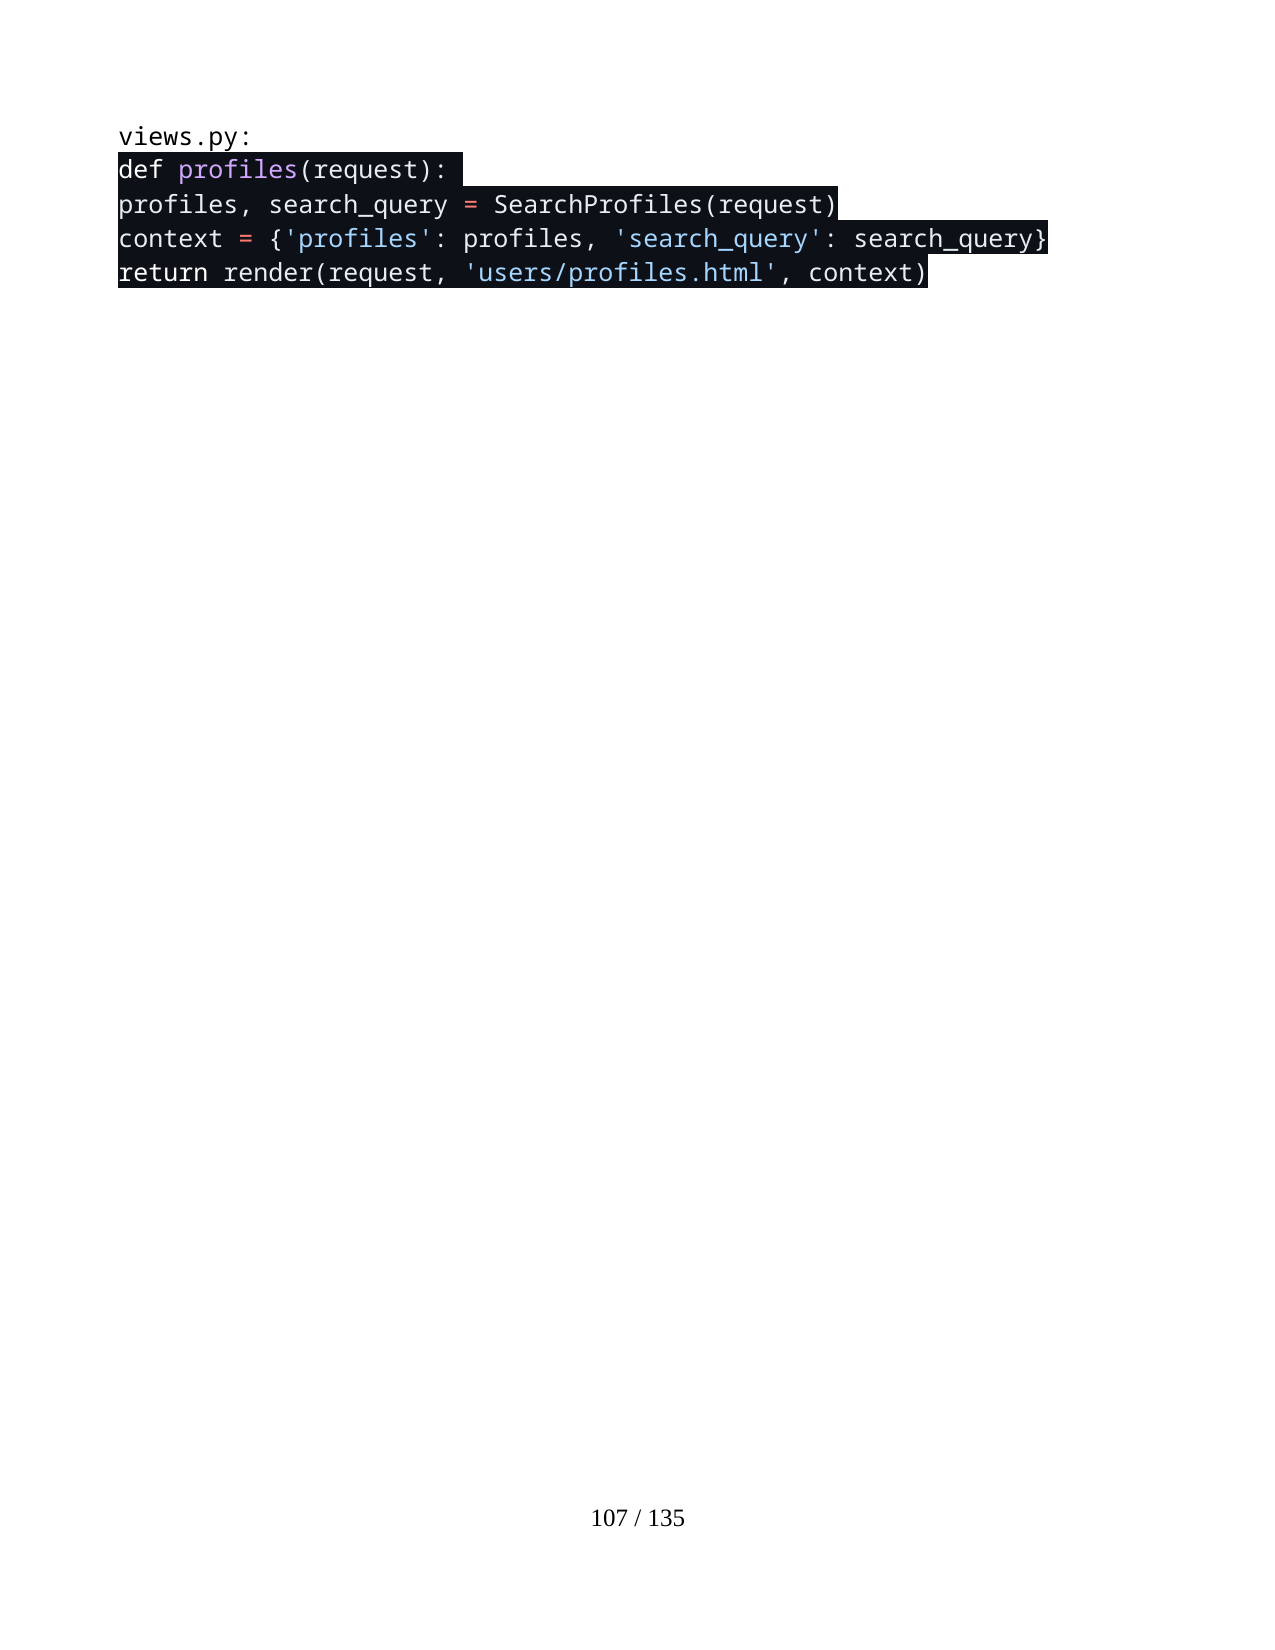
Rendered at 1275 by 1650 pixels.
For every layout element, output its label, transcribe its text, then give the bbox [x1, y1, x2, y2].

text context = {'profiles': profiles, 'search_query': search_query} [118, 220, 1157, 254]
text profiles, search_query = SearchProfiles(request) [118, 186, 1157, 220]
text return render(request, 'users/profiles.html', context) [118, 254, 1157, 288]
text views.py: [118, 118, 1157, 152]
text def profiles(request): [118, 152, 1157, 186]
